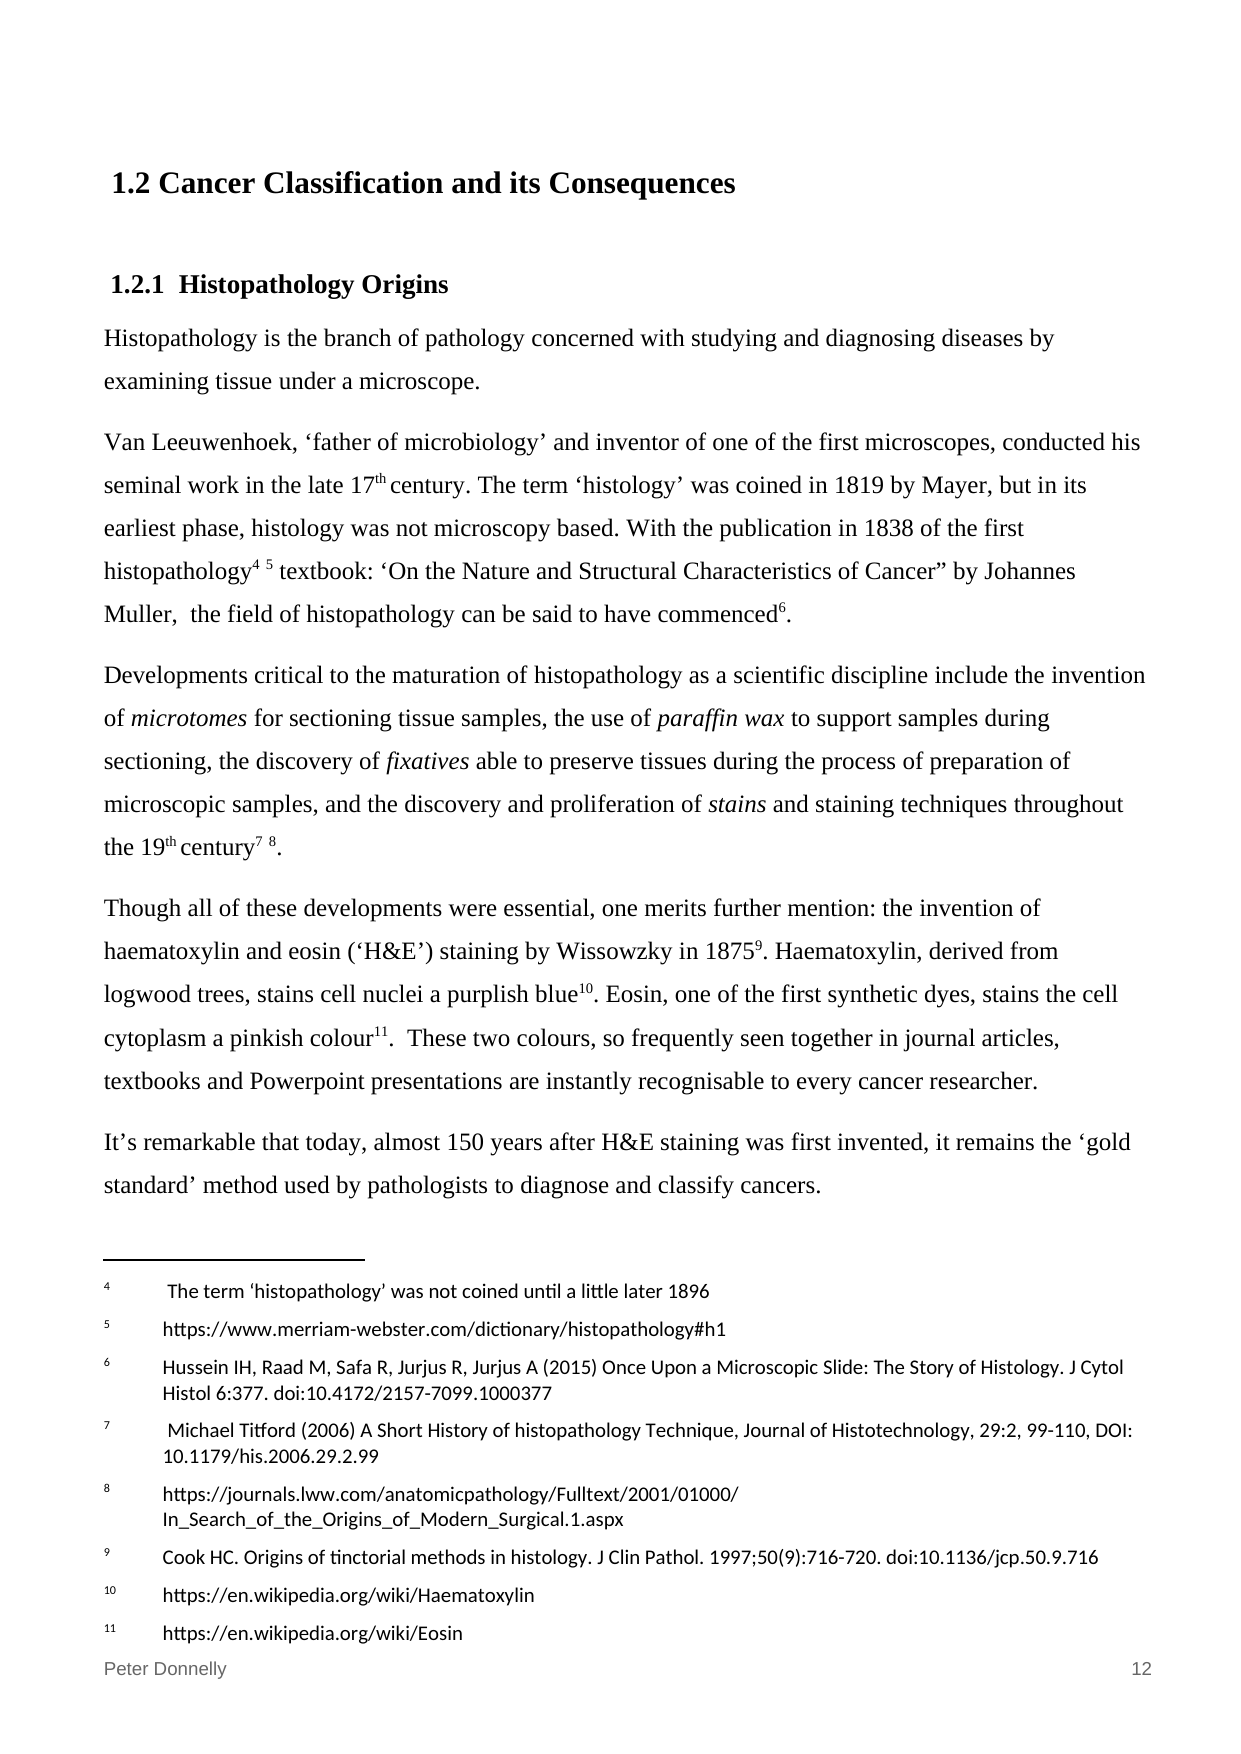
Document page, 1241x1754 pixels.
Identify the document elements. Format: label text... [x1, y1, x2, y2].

subtitle Cancer Classification and its Consequences [103, 164, 1146, 200]
text The term ‘histopathology’ was not coined until a little later 1896 [103, 1278, 1146, 1304]
text It’s remarkable that today, almost 150 years after H&E staining was first invented, it remains the ‘gold standard’ method used by pathologists to diagnose and classify cancers. [103, 1127, 1146, 1198]
text Though all of these developments were essential, one merits further mention: the invention of haematoxylin and eosin (‘H&E’) staining by Wissowzky in 1875. Haematoxylin, derived from logwood trees, stains cell nuclei a purplish blue. Eosin, one of the first synthetic dyes, stains the cell cytoplasm a pinkish colour. These two colours, so frequently seen together in journal articles, textbooks and Powerpoint presentations are instantly recognisable to every cancer researcher. [103, 893, 1146, 1094]
text Cook HC. Origins of tinctorial methods in histology. J Clin Pathol. 1997;50(9):716-720. doi:10.1136/jcp.50.9.716 [103, 1544, 1146, 1570]
text Histopathology is the branch of pathology concerned with studying and diagnosing diseases by examining tissue under a microscope. [103, 323, 1146, 394]
text https://en.wikipedia.org/wiki/Eosin [103, 1620, 1146, 1646]
subtitle Histopathology Origins [103, 268, 1146, 299]
text https://www.merriam-webster.com/dictionary/histopathology#h1 [103, 1316, 1146, 1342]
text Hussein IH, Raad M, Safa R, Jurjus R, Jurjus A (2015) Once Upon a Microscopic Slide: The Story of Histology. J Cytol Histol 6:377. doi:10.4172/2157-7099.1000377 [103, 1354, 1146, 1405]
text Michael Titford (2006) A Short History of histopathology Technique, Journal of Histotechnology, 29:2, 99-110, DOI: 10.1179/his.2006.29.2.99 [103, 1418, 1146, 1468]
text https://en.wikipedia.org/wiki/Haematoxylin [103, 1582, 1146, 1608]
text https://journals.lww.com/anatomicpathology/Fulltext/2001/01000/In_Search_of_the_Origins_of_Modern_Surgical.1.aspx [103, 1481, 1146, 1532]
text Developments critical to the maturation of histopathology as a scientific discipline include the invention of microtomes for sectioning tissue samples, the use of paraffin wax to support samples during sectioning, the discovery of fixatives able to preserve tissues during the process of preparation of microscopic samples, and the discovery and proliferation of stains and staining techniques throughout the 19th century . [103, 660, 1146, 861]
text Van Leeuwenhoek, ‘father of microbiology’ and inventor of one of the first microscopes, conducted his seminal work in the late 17th century. The term ‘histology’ was coined in 1819 by Mayer, but in its earliest phase, histology was not microscopy based. With the publication in 1838 of the first histopathology textbook: ‘On the Nature and Structural Characteristics of Cancer” by Johannes Muller, the field of histopathology can be said to have commenced. [103, 427, 1146, 628]
